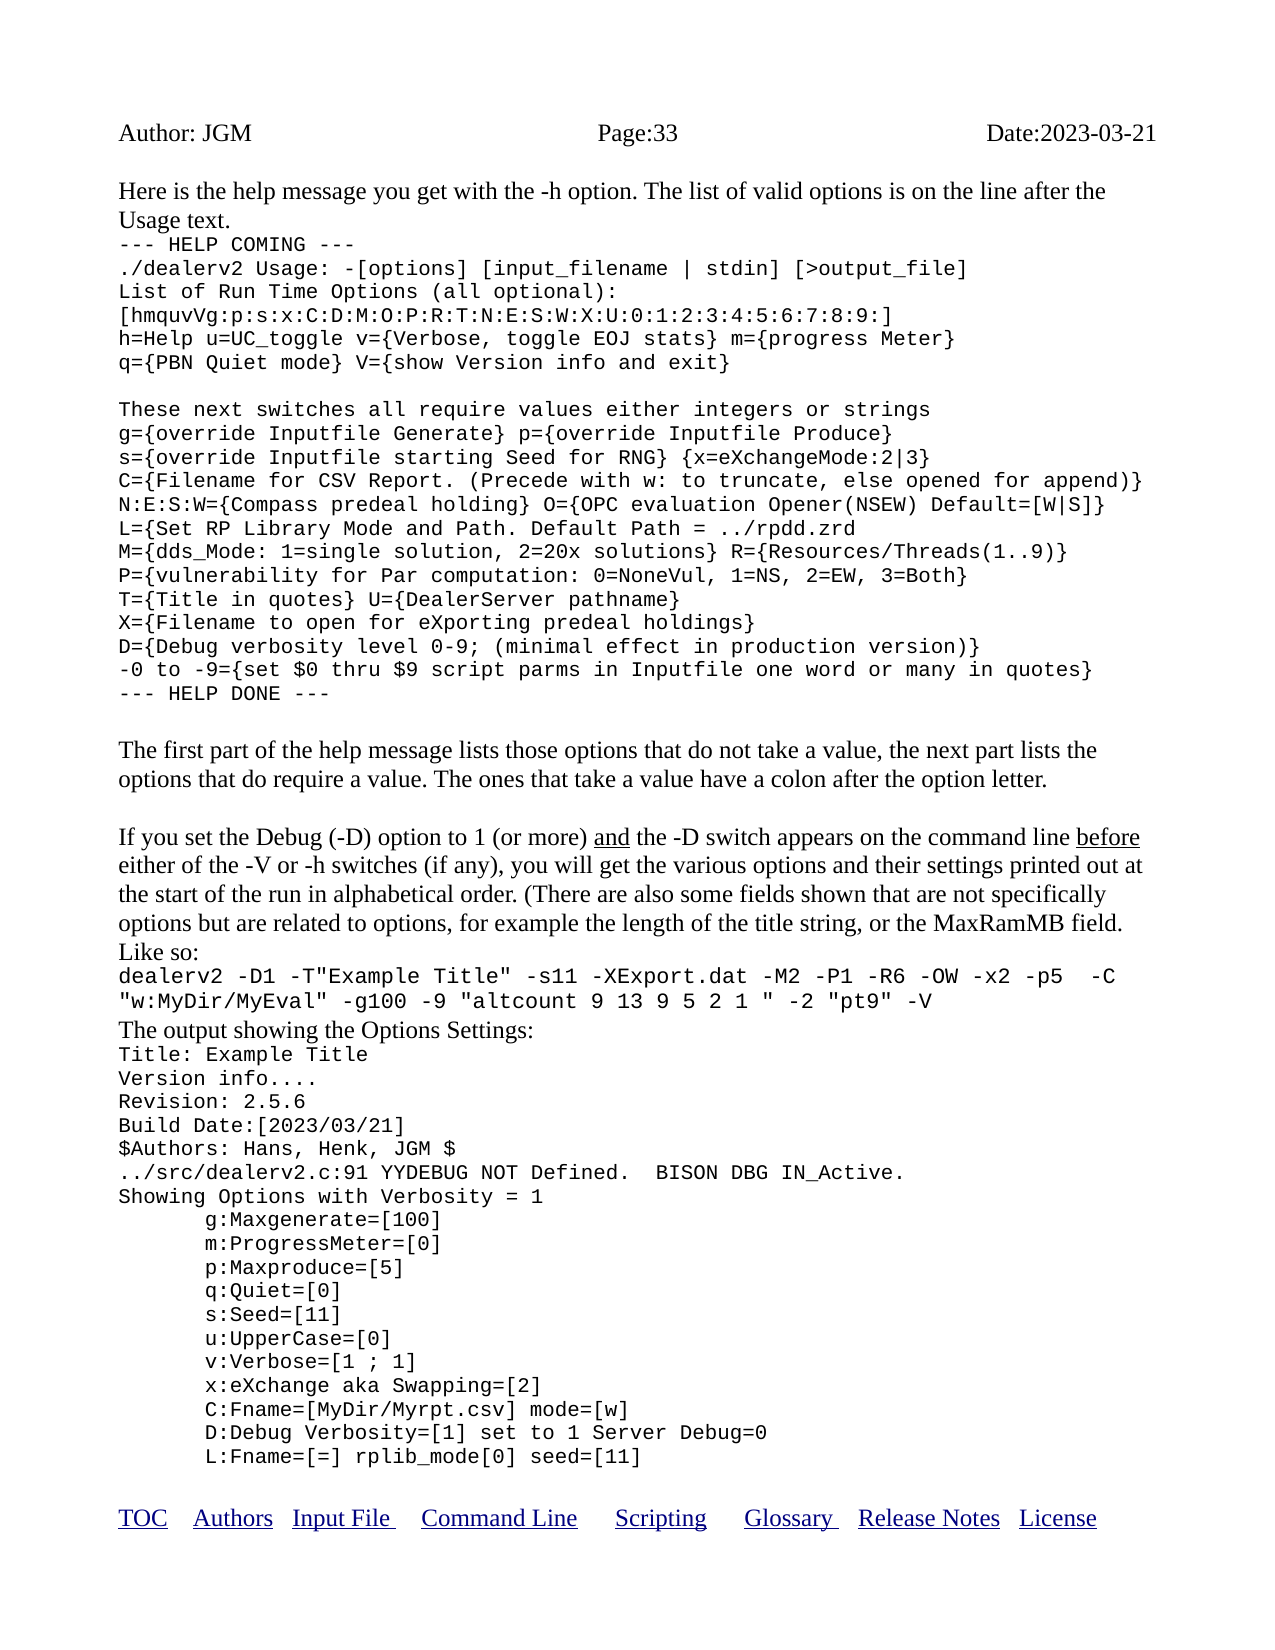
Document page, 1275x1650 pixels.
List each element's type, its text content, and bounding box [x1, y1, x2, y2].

text Version info.... [118, 1067, 1157, 1091]
text D:Debug Verbosity=[1] set to 1 Server Debug=0 [118, 1422, 1157, 1446]
text $Authors: Hans, Henk, JGM $ [118, 1138, 1157, 1162]
text s={override Inputfile starting Seed for RNG} {x=eXchangeMode:2|3} [118, 447, 1157, 470]
text v:Verbose=[1 ; 1] [118, 1351, 1157, 1375]
text These next switches all require values either integers or strings [118, 399, 1157, 423]
text u:UpperCase=[0] [118, 1328, 1157, 1351]
text If you set the Debug (-D) option to 1 (or more) and the -D switch appears on the command line before either of the -V or -h switches (if any), you will get the various options and their settings printed out at the start of the run in alphabetical order. (There are also some fields shown that are not specifically options but are related to options, for example the length of the title string, or the MaxRamMB field. Like so: [118, 822, 1157, 966]
text Title: Example Title [118, 1044, 1157, 1067]
text --- HELP COMING --- [118, 234, 1157, 257]
text -0 to -9={set $0 thru $9 script parms in Inputfile one word or many in quotes} [118, 659, 1157, 683]
text q={PBN Quiet mode} V={show Version info and exit} [118, 352, 1157, 376]
text The first part of the help message lists those options that do not take a value, the next part lists the options that do require a value. The ones that take a value have a colon after the option letter. [118, 736, 1157, 793]
text m:ProgressMeter=[0] [118, 1233, 1157, 1257]
text L={Set RP Library Mode and Path. Default Path = ../rpdd.zrd [118, 518, 1157, 541]
text ./dealerv2 Usage: -[options] [input_filename | stdin] [>output_file] [118, 257, 1157, 281]
text N:E:S:W={Compass predeal holding} O={OPC evaluation Opener(NSEW) Default=[W|S]} [118, 494, 1157, 518]
text g:Maxgenerate=[100] [118, 1209, 1157, 1233]
text D={Debug verbosity level 0-9; (minimal effect in production version)} [118, 636, 1157, 659]
text The output showing the Options Settings: [118, 1015, 1157, 1044]
text P={vulnerability for Par computation: 0=NoneVul, 1=NS, 2=EW, 3=Both} [118, 565, 1157, 588]
text T={Title in quotes} U={DealerServer pathname} [118, 588, 1157, 612]
text p:Maxproduce=[5] [118, 1257, 1157, 1280]
text C={Filename for CSV Report. (Precede with w: to truncate, else opened for append)} [118, 470, 1157, 494]
text M={dds_Mode: 1=single solution, 2=20x solutions} R={Resources/Threads(1..9)} [118, 541, 1157, 565]
text dealerv2 -D1 -T"Example Title" -s11 -XExport.dat -M2 -P1 -R6 -OW -x2 -p5 -C "w:MyDir/MyEval" -g100 -9 "altcount 9 13 9 5 2 1 " -2 "pt9" -V [118, 966, 1157, 1015]
text X={Filename to open for eXporting predeal holdings} [118, 612, 1157, 636]
text ../src/dealerv2.c:91 YYDEBUG NOT Defined. BISON DBG IN_Active. [118, 1162, 1157, 1186]
text x:eXchange aka Swapping=[2] [118, 1375, 1157, 1398]
text --- HELP DONE --- [118, 683, 1157, 707]
text h=Help u=UC_toggle v={Verbose, toggle EOJ stats} m={progress Meter} [118, 328, 1157, 352]
text Here is the help message you get with the -h option. The list of valid options is on the line after the Usage text. [118, 176, 1157, 234]
text Revision: 2.5.6 [118, 1091, 1157, 1115]
text List of Run Time Options (all optional): [hmquvVg:p:s:x:C:D:M:O:P:R:T:N:E:S:W:X:U:0:1:2:3:4:5:6:7:8:9:] [118, 281, 1157, 328]
text Showing Options with Verbosity = 1 [118, 1186, 1157, 1209]
text q:Quiet=[0] [118, 1280, 1157, 1304]
text Build Date:[2023/03/21] [118, 1115, 1157, 1138]
text C:Fname=[MyDir/Myrpt.csv] mode=[w] [118, 1398, 1157, 1422]
text s:Seed=[11] [118, 1304, 1157, 1328]
text L:Fname=[=] rplib_mode[0] seed=[11] [118, 1446, 1157, 1469]
text g={override Inputfile Generate} p={override Inputfile Produce} [118, 423, 1157, 447]
